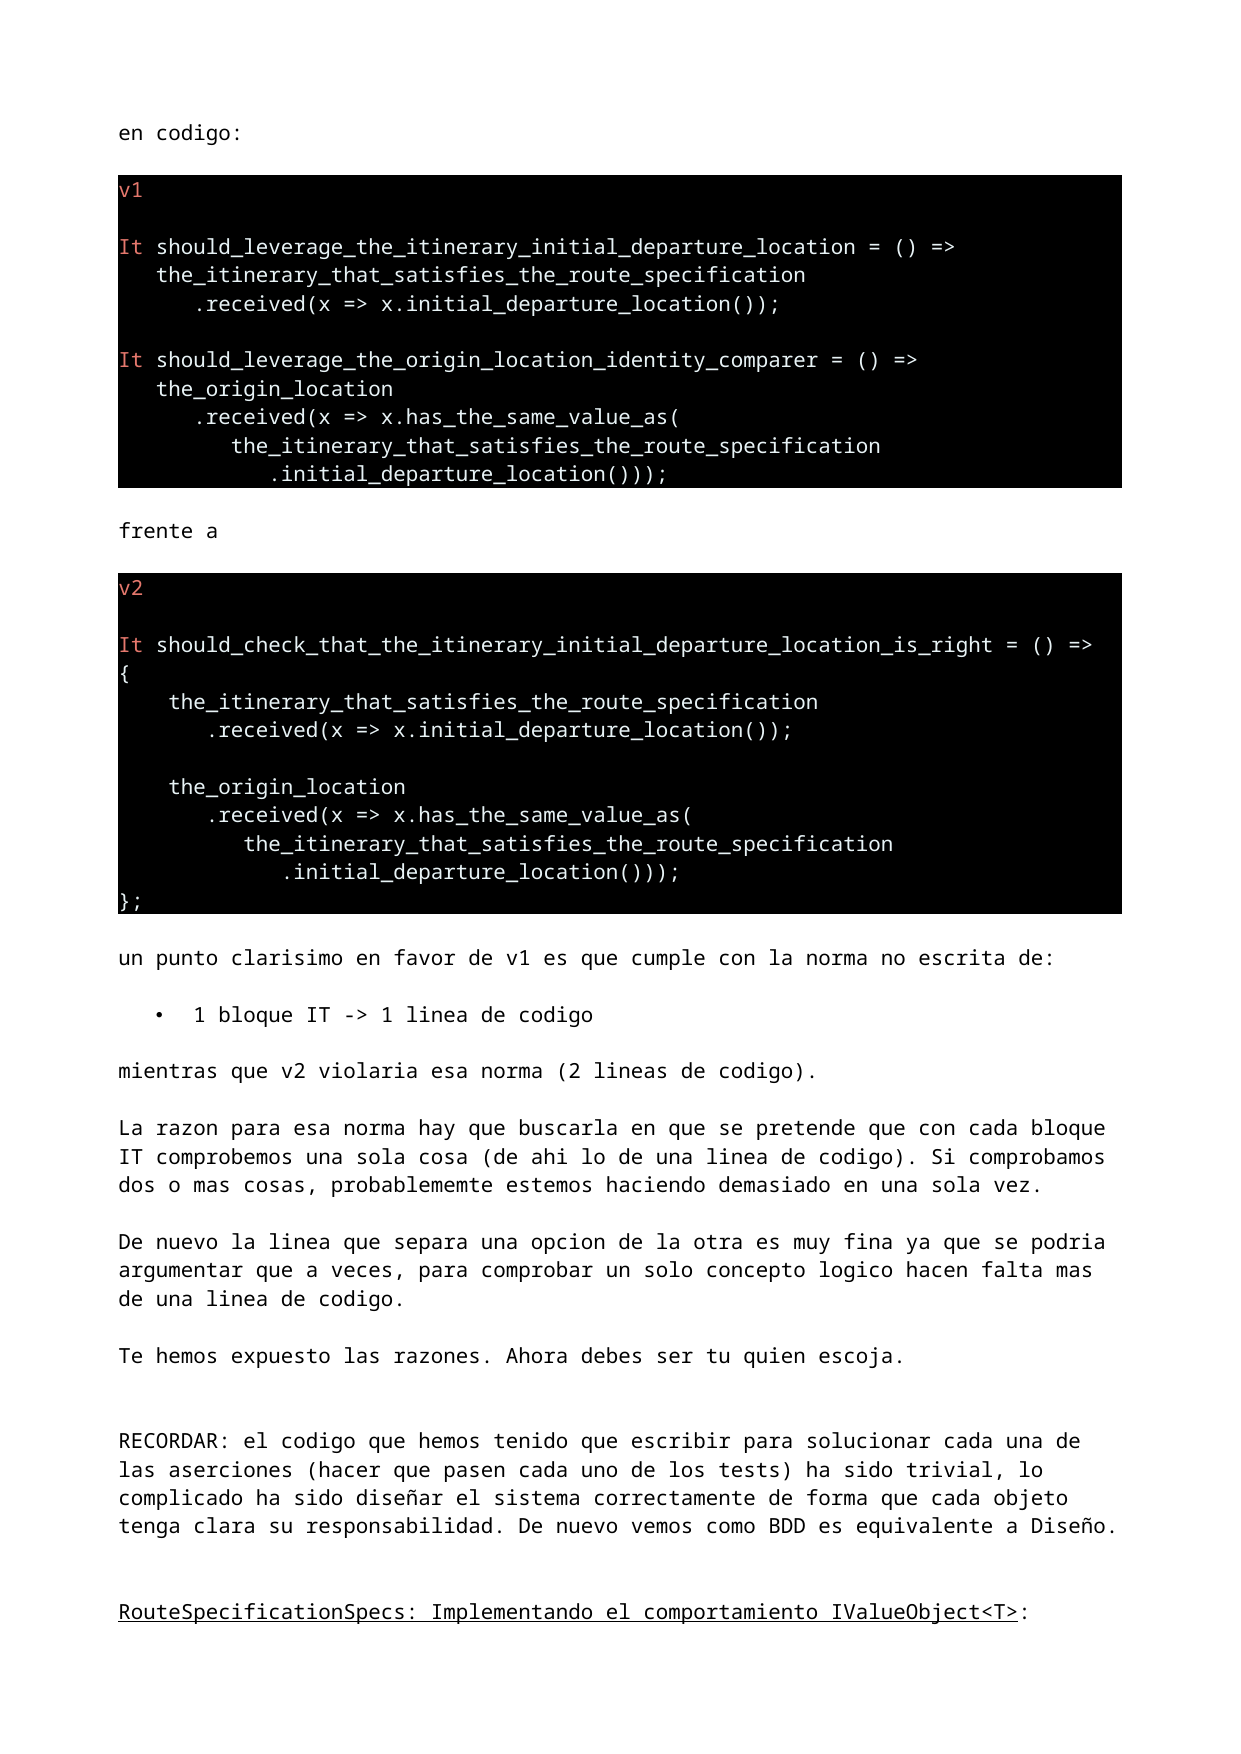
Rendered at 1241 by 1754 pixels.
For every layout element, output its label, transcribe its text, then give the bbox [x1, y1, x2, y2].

text Te hemos expuesto las razones. Ahora debes ser tu quien escoja. [118, 1341, 1122, 1369]
text .received(x => x.initial_departure_location()); [118, 715, 1122, 744]
text RouteSpecificationSpecs: Implementando el comportamiento IValueObject<T>: [118, 1597, 1122, 1625]
text the_itinerary_that_satisfies_the_route_specification [118, 687, 1122, 715]
text RECORDAR: el codigo que hemos tenido que escribir para solucionar cada una de las aserciones (hacer que pasen cada uno de los tests) ha sido trivial, lo complicado ha sido diseñar el sistema correctamente de forma que cada objeto tenga clara su responsabilidad. De nuevo vemos como BDD es equivalente a Diseño. [118, 1426, 1122, 1540]
text the_itinerary_that_satisfies_the_route_specification [118, 431, 1122, 459]
text mientras que v2 violaria esa norma (2 lineas de codigo). [118, 1057, 1122, 1085]
text .initial_departure_location())); [118, 857, 1122, 886]
text .initial_departure_location())); [118, 459, 1122, 488]
text { [118, 658, 1122, 687]
text De nuevo la linea que separa una opcion de la otra es muy fina ya que se podria argumentar que a veces, para comprobar un solo concepto logico hacen falta mas de una linea de codigo. [118, 1227, 1122, 1312]
text .received(x => x.has_the_same_value_as( [118, 402, 1122, 431]
text frente a [118, 516, 1122, 545]
text It should_leverage_the_origin_location_identity_comparer = () => [118, 346, 1122, 374]
text un punto clarisimo en favor de v1 es que cumple con la norma no escrita de: [118, 943, 1122, 971]
text }; [118, 886, 1122, 914]
text v1 [118, 175, 1122, 203]
text the_origin_location [118, 772, 1122, 801]
text the_origin_location [118, 374, 1122, 402]
text v2 [118, 573, 1122, 602]
list 1 bloque IT -> 1 linea de codigo [156, 1000, 1122, 1028]
text the_itinerary_that_satisfies_the_route_specification [118, 829, 1122, 857]
text .received(x => x.initial_departure_location()); [118, 289, 1122, 317]
text La razon para esa norma hay que buscarla en que se pretende que con cada bloque IT comprobemos una sola cosa (de ahi lo de una linea de codigo). Si comprobamos dos o mas cosas, probablememte estemos haciendo demasiado en una sola vez. [118, 1113, 1122, 1199]
text It should_leverage_the_itinerary_initial_departure_location = () => [118, 232, 1122, 260]
text It should_check_that_the_itinerary_initial_departure_location_is_right = () => [118, 630, 1122, 658]
text the_itinerary_that_satisfies_the_route_specification [118, 260, 1122, 289]
text en codigo: [118, 118, 1122, 147]
text .received(x => x.has_the_same_value_as( [118, 801, 1122, 829]
